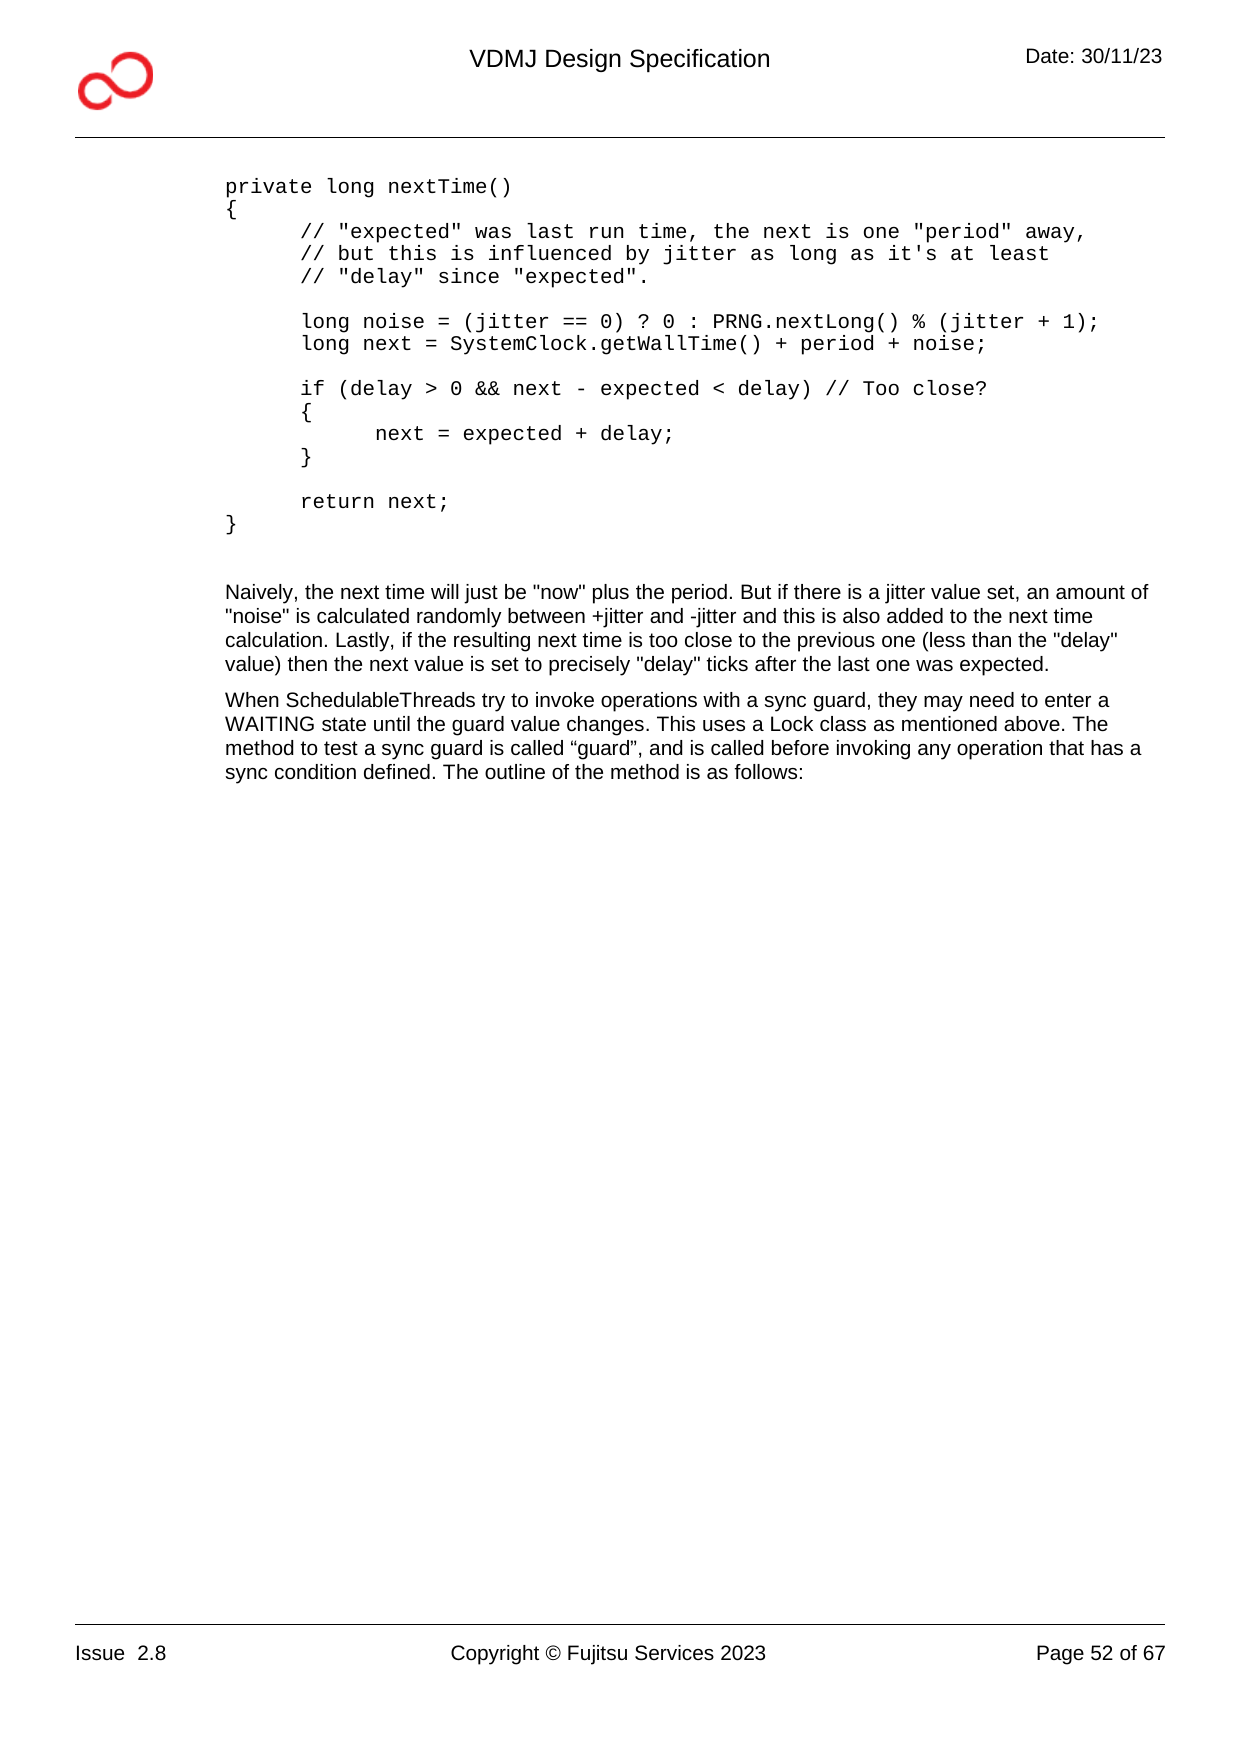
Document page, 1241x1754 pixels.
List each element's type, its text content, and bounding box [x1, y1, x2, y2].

text private long nextTime() [225, 175, 1165, 198]
text // but this is influenced by jitter as long as it's at least [225, 243, 1165, 265]
text long next = SystemClock.getWallTime() + period + noise; [225, 333, 1165, 355]
text When SchedulableThreads try to invoke operations with a sync guard, they may need to enter a WAITING state until the guard value changes. This uses a Lock class as mentioned above. The method to test a sync guard is called “guard”, and is called before invoking any operation that has a sync condition defined. The outline of the method is as follows: [225, 689, 1165, 784]
text } [225, 445, 1165, 468]
text if (delay > 0 && next - expected < delay) // Too close? [225, 378, 1165, 400]
text { [225, 198, 1165, 220]
text } [225, 513, 1165, 535]
text Naively, the next time will just be "now" plus the period. But if there is a jitter value set, an amount of "noise" is calculated randomly between +jitter and -jitter and this is also added to the next time calculation. Lastly, if the resulting next time is too close to the previous one (less than the "delay" value) then the next value is set to precisely "delay" ticks after the last one was expected. [225, 580, 1165, 676]
text long noise = (jitter == 0) ? 0 : PRNG.nextLong() % (jitter + 1); [225, 310, 1165, 333]
text // "expected" was last run time, the next is one "period" away, [225, 220, 1165, 243]
text // "delay" since "expected". [225, 265, 1165, 288]
text next = expected + delay; [225, 423, 1165, 445]
text return next; [225, 490, 1165, 513]
text { [225, 400, 1165, 423]
picture [78, 44, 153, 120]
